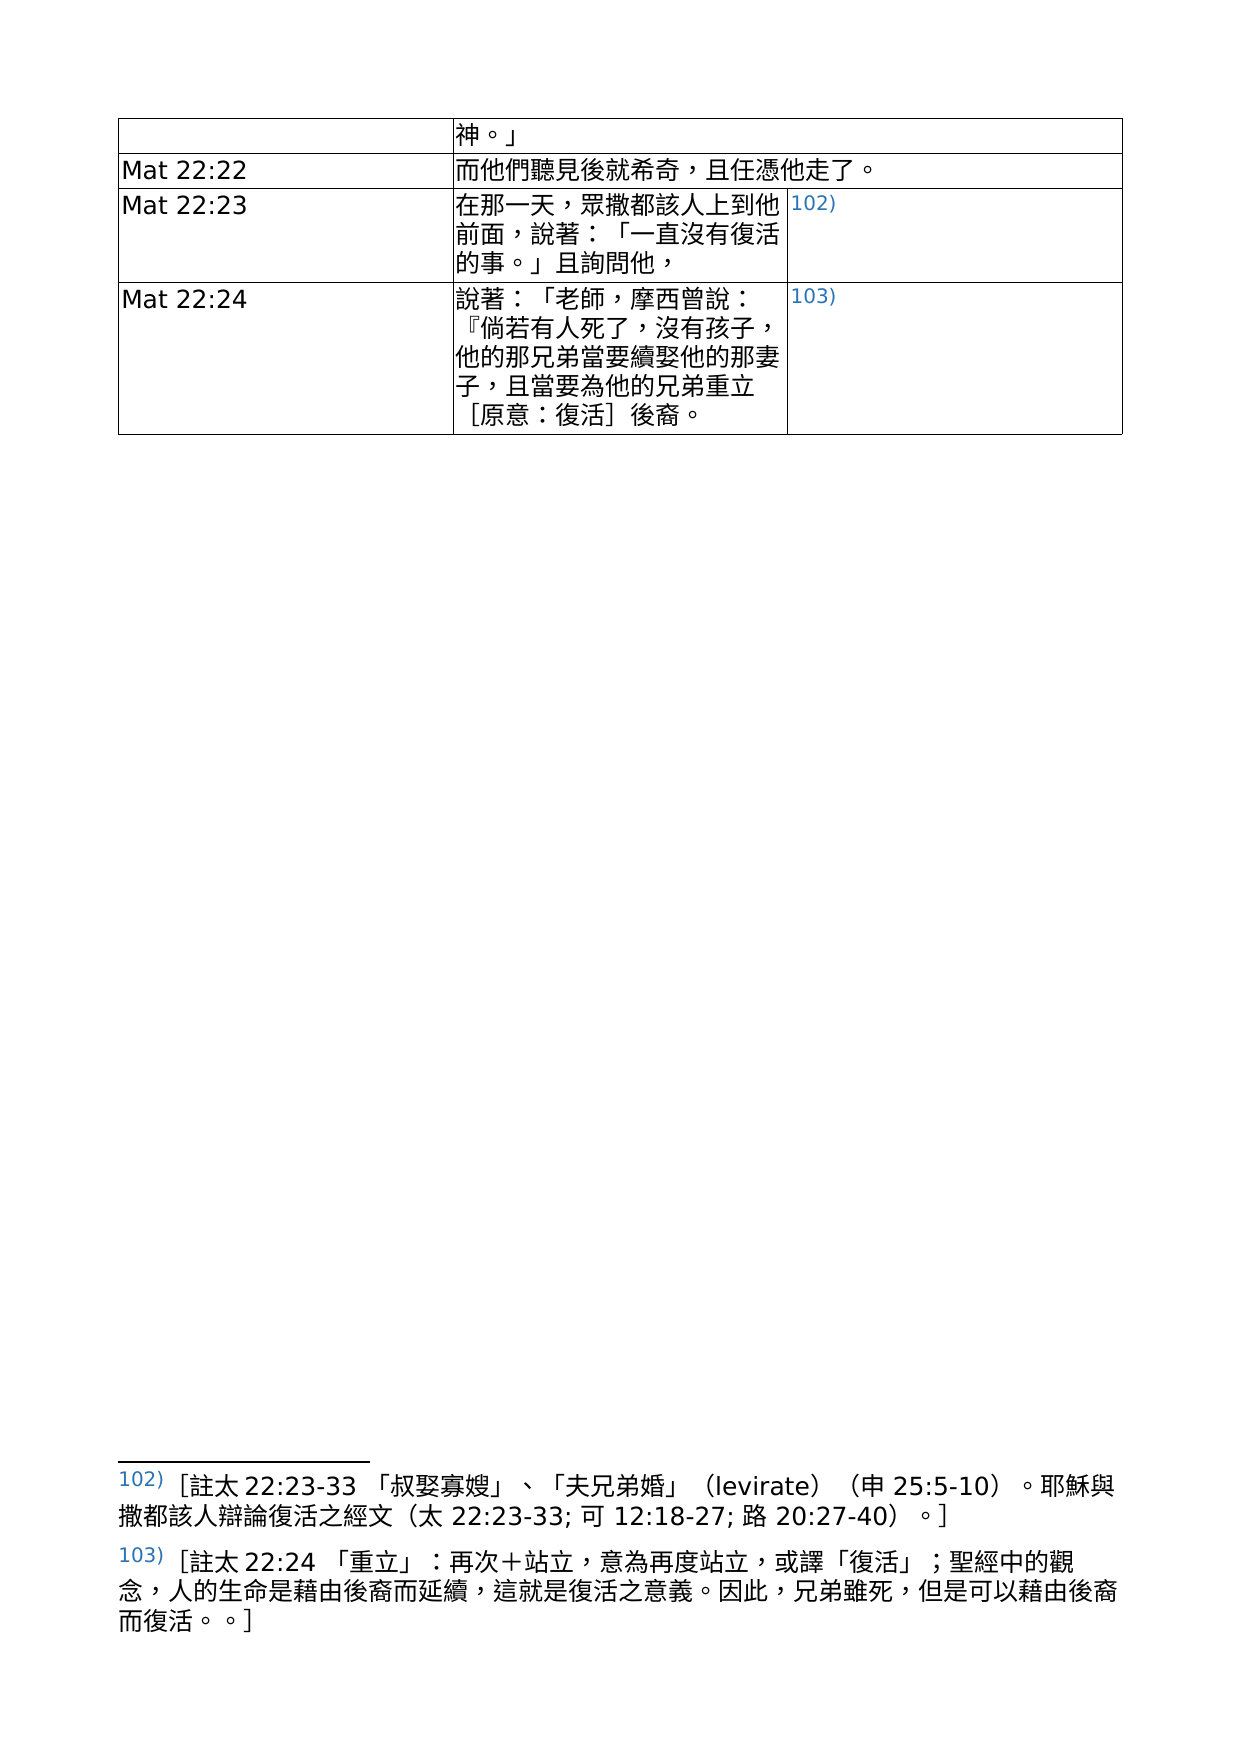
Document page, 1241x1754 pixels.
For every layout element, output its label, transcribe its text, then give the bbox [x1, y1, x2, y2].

table_cell 在那一天，眾撒都該人上到他前面，說著：「一直沒有復活的事。」且詢問他， [454, 189, 787, 282]
table_cell 神。」 [454, 119, 1122, 153]
table_cell Mat 22:23 [119, 189, 453, 282]
table_cell [788, 189, 1122, 282]
table_cell Mat 22:22 [119, 154, 453, 188]
table_cell 說著：「老師，摩西曾說：『倘若有人死了，沒有孩子，他的那兄弟當要續娶他的那妻子，且當要為他的兄弟重立［原意：復活］後裔。 [454, 283, 787, 433]
table_cell Mat 22:24 [119, 283, 453, 433]
table_cell [788, 283, 1122, 433]
table_cell 而他們聽見後就希奇，且任憑他走了。 [454, 154, 1122, 188]
table_cell [119, 119, 453, 153]
